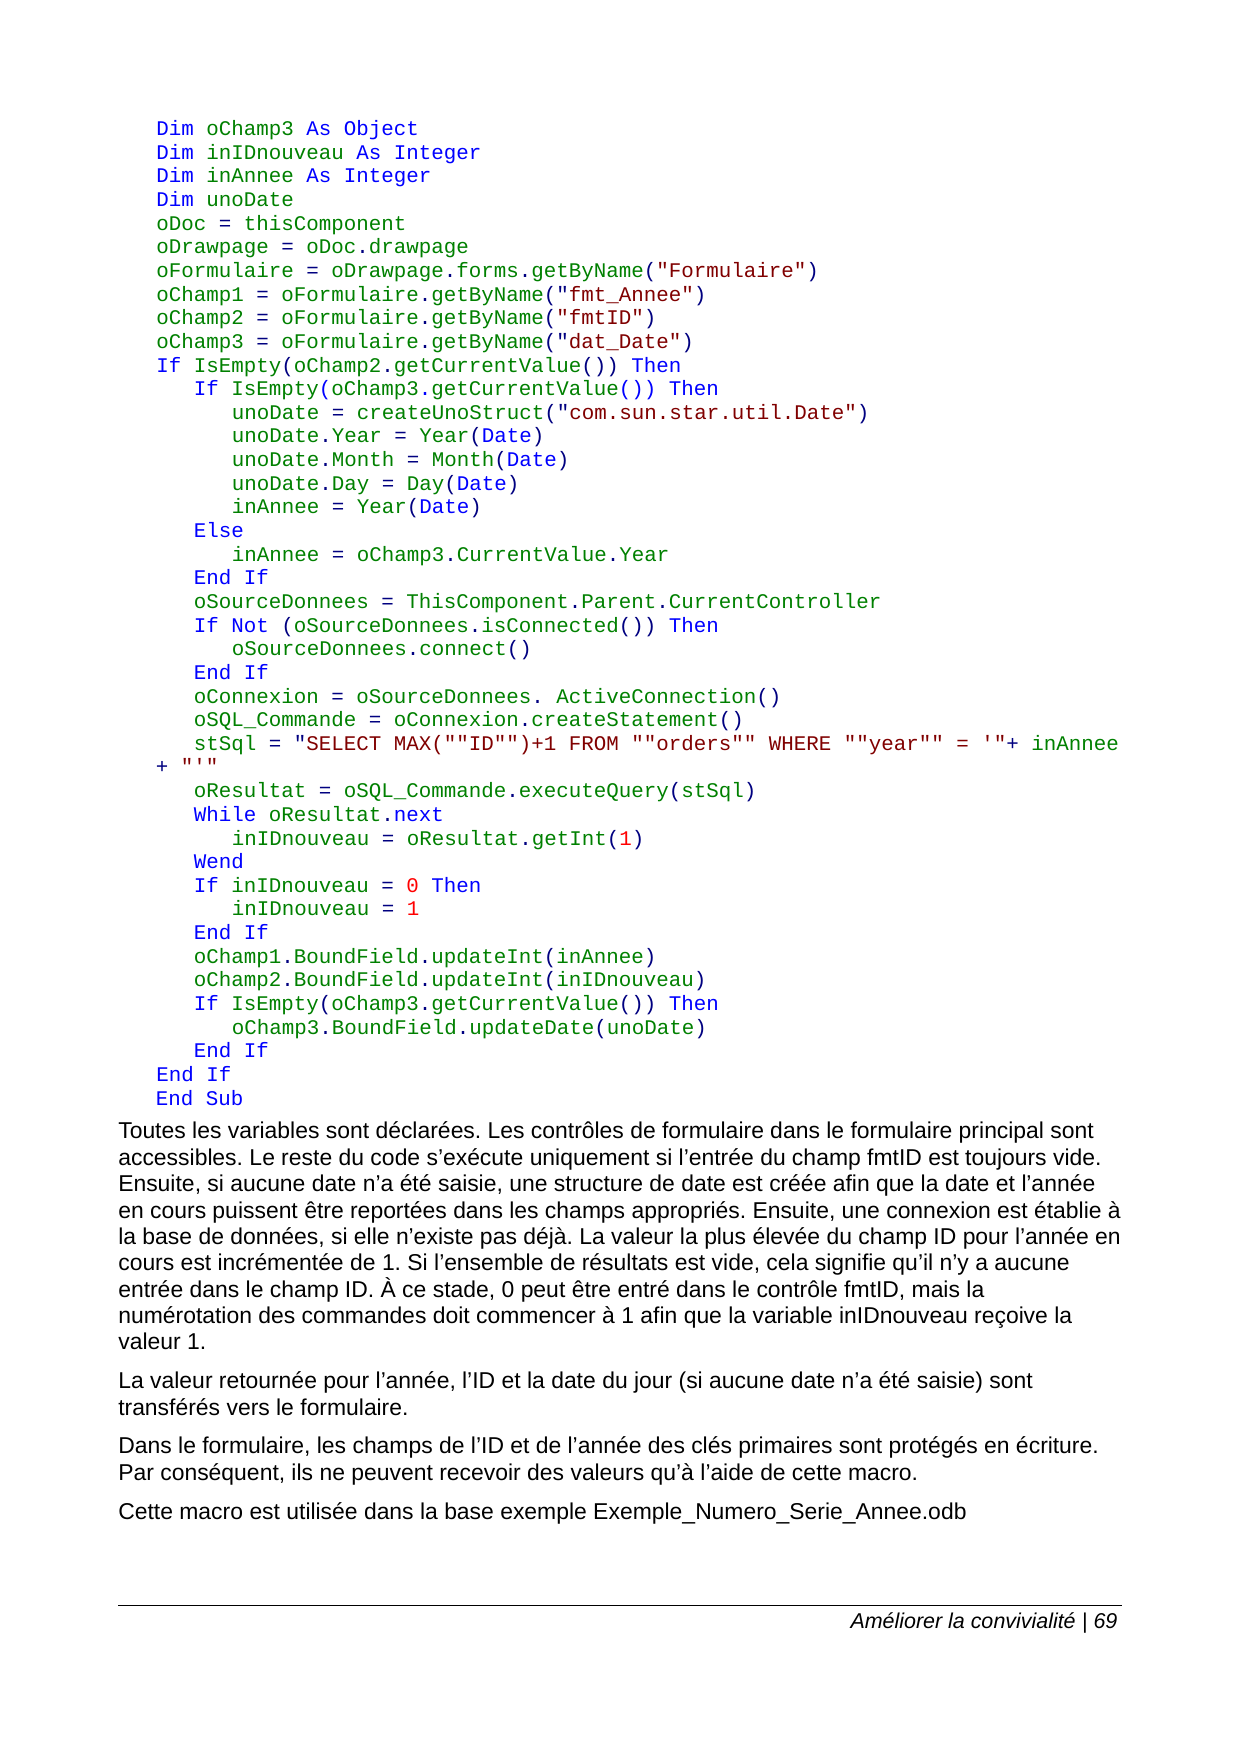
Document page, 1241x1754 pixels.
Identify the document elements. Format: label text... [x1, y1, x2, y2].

text Dim inAnnee As Integer [156, 165, 1122, 189]
text If IsEmpty(oChamp3.getCurrentValue()) Then [156, 993, 1122, 1017]
text End If [156, 662, 1122, 686]
text oDoc = thisComponent [156, 213, 1122, 236]
text oChamp2.BoundField.updateInt(inIDnouveau) [156, 969, 1122, 993]
text inAnnee = oChamp3.CurrentValue.Year [156, 544, 1122, 567]
text inIDnouveau = oResultat.getInt(1) [156, 827, 1122, 851]
text End If [156, 567, 1122, 591]
text oChamp2 = oFormulaire.getByName("fmtID") [156, 307, 1122, 331]
text oDrawpage = oDoc.drawpage [156, 236, 1122, 260]
text unoDate.Year = Year(Date) [156, 426, 1122, 449]
text oSQL_Commande = oConnexion.createStatement() [156, 709, 1122, 733]
text End If [156, 1064, 1122, 1088]
text Dim oChamp3 As Object [156, 118, 1122, 142]
text If Not (oSourceDonnees.isConnected()) Then [156, 615, 1122, 638]
text unoDate = createUnoStruct("com.sun.star.util.Date") [156, 402, 1122, 426]
text La valeur retournée pour l’année, l’ID et la date du jour (si aucune date n’a été saisie) sont transférés vers le formulaire. [118, 1367, 1122, 1420]
text oChamp1 = oFormulaire.getByName("fmt_Annee") [156, 284, 1122, 307]
text Toutes les variables sont déclarées. Les contrôles de formulaire dans le formulaire principal sont accessibles. Le reste du code s’exécute uniquement si l’entrée du champ fmtID est toujours vide. Ensuite, si aucune date n’a été saisie, une structure de date est créée afin que la date et l’année en cours puissent être reportées dans les champs appropriés. Ensuite, une connexion est établie à la base de données, si elle n’existe pas déjà. La valeur la plus élevée du champ ID pour l’année en cours est incrémentée de 1. Si l’ensemble de résultats est vide, cela signifie qu’il n’y a aucune entrée dans le champ ID. À ce stade, 0 peut être entré dans le contrôle fmtID, mais la numérotation des commandes doit commencer à 1 afin que la variable inIDnouveau reçoive la valeur 1. [118, 1117, 1122, 1355]
text While oResultat.next [156, 804, 1122, 827]
text oResultat = oSQL_Commande.executeQuery(stSql) [156, 780, 1122, 804]
text inAnnee = Year(Date) [156, 496, 1122, 520]
text If inIDnouveau = 0 Then [156, 875, 1122, 898]
text If IsEmpty(oChamp3.getCurrentValue()) Then [156, 378, 1122, 402]
text oFormulaire = oDrawpage.forms.getByName("Formulaire") [156, 260, 1122, 284]
text oChamp1.BoundField.updateInt(inAnnee) [156, 946, 1122, 969]
text Dim unoDate [156, 189, 1122, 213]
text inIDnouveau = 1 [156, 898, 1122, 922]
text unoDate.Month = Month(Date) [156, 449, 1122, 473]
text Dans le formulaire, les champs de l’ID et de l’année des clés primaires sont protégés en écriture. Par conséquent, ils ne peuvent recevoir des valeurs qu’à l’aide de cette macro. [118, 1432, 1122, 1485]
text Else [156, 520, 1122, 544]
text unoDate.Day = Day(Date) [156, 473, 1122, 496]
text oChamp3 = oFormulaire.getByName("dat_Date") [156, 331, 1122, 354]
text Wend [156, 851, 1122, 875]
text stSql = "SELECT MAX(""ID"")+1 FROM ""orders"" WHERE ""year"" = '"+ inAnnee + "'" [156, 733, 1122, 780]
text End If [156, 922, 1122, 946]
text Cette macro est utilisée dans la base exemple Exemple_Numero_Serie_Annee.odb [118, 1498, 1122, 1524]
text oConnexion = oSourceDonnees. ActiveConnection() [156, 686, 1122, 709]
text If IsEmpty(oChamp2.getCurrentValue()) Then [156, 354, 1122, 378]
text oSourceDonnees = ThisComponent.Parent.CurrentController [156, 591, 1122, 615]
text Dim inIDnouveau As Integer [156, 142, 1122, 165]
text End Sub [156, 1088, 1122, 1111]
text End If [156, 1040, 1122, 1064]
text oChamp3.BoundField.updateDate(unoDate) [156, 1017, 1122, 1040]
text oSourceDonnees.connect() [156, 638, 1122, 662]
